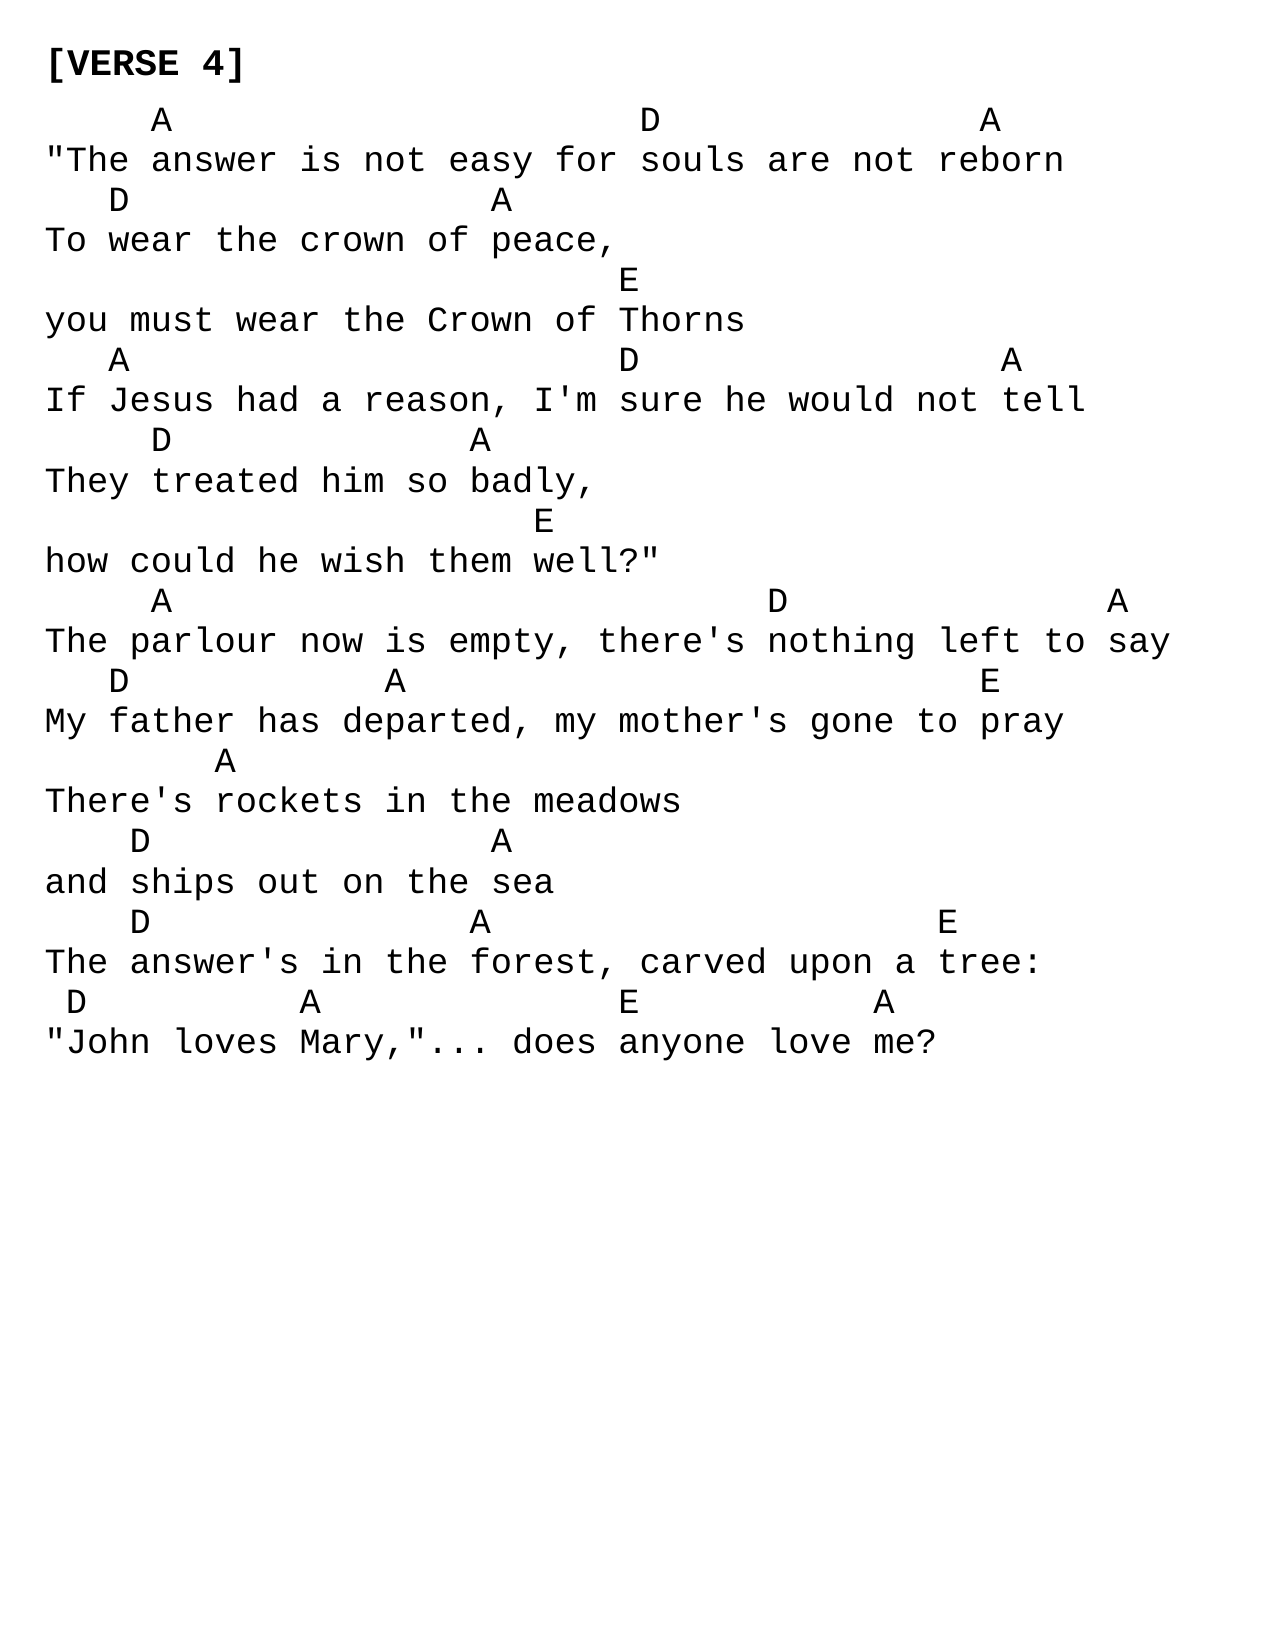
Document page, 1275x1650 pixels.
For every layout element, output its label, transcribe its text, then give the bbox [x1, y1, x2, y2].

text D A [44, 823, 1231, 863]
text If Jesus had a reason, I'm sure he would not tell [44, 382, 1231, 422]
text "John loves Mary,"... does anyone love me? [44, 1024, 1231, 1064]
text D A [44, 422, 1231, 462]
text D A E [44, 663, 1231, 703]
text "The answer is not easy for souls are not reborn [44, 142, 1231, 182]
text A D A [44, 102, 1231, 142]
text There's rockets in the meadows [44, 783, 1231, 823]
text A D A [44, 583, 1231, 623]
text The parlour now is empty, there's nothing left to say [44, 623, 1231, 663]
text you must wear the Crown of Thorns [44, 302, 1231, 342]
text E [44, 503, 1231, 543]
text To wear the crown of peace, [44, 222, 1231, 262]
text The answer's in the forest, carved upon a tree: [44, 944, 1231, 984]
text They treated him so badly, [44, 462, 1231, 503]
text A [44, 743, 1231, 783]
text how could he wish them well?" [44, 543, 1231, 583]
text E [44, 262, 1231, 302]
text D A E A [44, 984, 1231, 1024]
subtitle [VERSE 4] [44, 44, 1231, 87]
text and ships out on the sea [44, 863, 1231, 904]
text D A [44, 182, 1231, 222]
text My father has departed, my mother's gone to pray [44, 703, 1231, 743]
text D A E [44, 904, 1231, 944]
text A D A [44, 342, 1231, 382]
